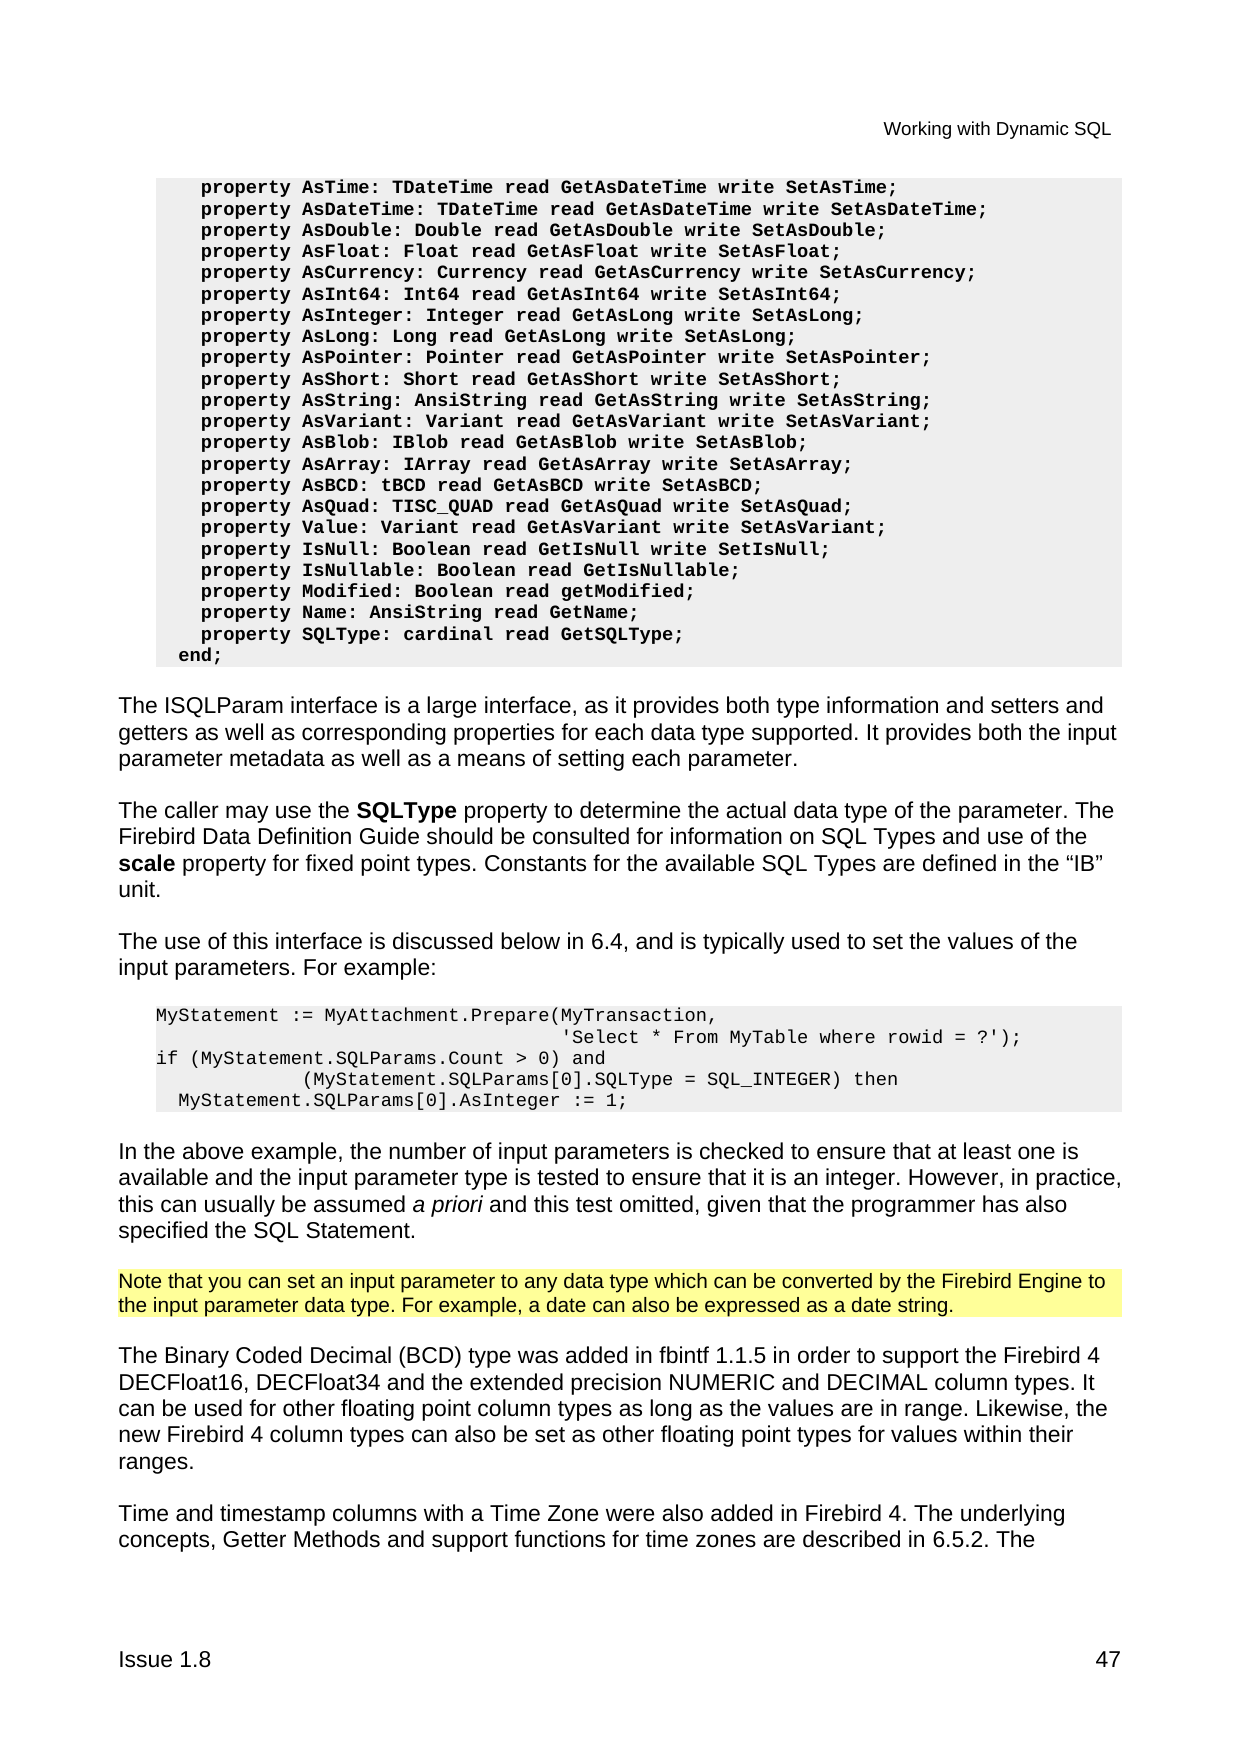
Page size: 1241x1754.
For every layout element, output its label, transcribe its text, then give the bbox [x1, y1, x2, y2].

text property AsInt64: Int64 read GetAsInt64 write SetAsInt64; [156, 284, 1122, 306]
text MyStatement := MyAttachment.Prepare(MyTransaction, [156, 1006, 1122, 1027]
text property IsNull: Boolean read GetIsNull write SetIsNull; [156, 539, 1122, 561]
text property AsVariant: Variant read GetAsVariant write SetAsVariant; [156, 412, 1122, 433]
text The use of this interface is discussed below in 6.4, and is typically used to set the values of the input parameters. For example: [118, 928, 1122, 981]
text property AsInteger: Integer read GetAsLong write SetAsLong; [156, 306, 1122, 327]
text property Value: Variant read GetAsVariant write SetAsVariant; [156, 518, 1122, 539]
text 'Select * From MyTable where rowid = ?'); [156, 1027, 1122, 1049]
text if (MyStatement.SQLParams.Count > 0) and [156, 1049, 1122, 1070]
text property AsString: AnsiString read GetAsString write SetAsString; [156, 391, 1122, 412]
text Time and timestamp columns with a Time Zone were also added in Firebird 4. The underlying concepts, Getter Methods and support functions for time zones are described in 6.5.2. The [118, 1499, 1122, 1552]
text The caller may use the SQLType property to determine the actual data type of the parameter. The Firebird Data Definition Guide should be consulted for information on SQL Types and use of the scale property for fixed point types. Constants for the available SQL Types are defined in the “IB” unit. [118, 797, 1122, 902]
text end; [156, 646, 1122, 667]
text (MyStatement.SQLParams[0].SQLType = SQL_INTEGER) then [156, 1070, 1122, 1091]
text property AsPointer: Pointer read GetAsPointer write SetAsPointer; [156, 348, 1122, 369]
text property AsCurrency: Currency read GetAsCurrency write SetAsCurrency; [156, 263, 1122, 284]
text property AsTime: TDateTime read GetAsDateTime write SetAsTime; [156, 178, 1122, 199]
text property Modified: Boolean read getModified; [156, 582, 1122, 603]
text The ISQLParam interface is a large interface, as it provides both type information and setters and getters as well as corresponding properties for each data type supported. It provides both the input parameter metadata as well as a means of setting each parameter. [118, 692, 1122, 771]
text In the above example, the number of input parameters is checked to ensure that at least one is available and the input parameter type is tested to ensure that it is an integer. However, in practice, this can usually be assumed a priori and this test omitted, given that the programmer has also specified the SQL Statement. [118, 1138, 1122, 1243]
text Note that you can set an input parameter to any data type which can be converted by the Firebird Engine to the input parameter data type. For example, a date can also be expressed as a date string. [118, 1269, 1122, 1317]
text property Name: AnsiString read GetName; [156, 603, 1122, 624]
text property AsLong: Long read GetAsLong write SetAsLong; [156, 327, 1122, 348]
text The Binary Coded Decimal (BCD) type was added in fbintf 1.1.5 in order to support the Firebird 4 DECFloat16, DECFloat34 and the extended precision NUMERIC and DECIMAL column types. It can be used for other floating point column types as long as the values are in range. Likewise, the new Firebird 4 column types can also be set as other floating point types for values within their ranges. [118, 1342, 1122, 1474]
text property AsArray: IArray read GetAsArray write SetAsArray; [156, 454, 1122, 476]
text property AsQuad: TISC_QUAD read GetAsQuad write SetAsQuad; [156, 497, 1122, 518]
text property AsShort: Short read GetAsShort write SetAsShort; [156, 369, 1122, 391]
text property AsDateTime: TDateTime read GetAsDateTime write SetAsDateTime; [156, 199, 1122, 221]
text property AsBlob: IBlob read GetAsBlob write SetAsBlob; [156, 433, 1122, 454]
text property SQLType: cardinal read GetSQLType; [156, 624, 1122, 646]
text property IsNullable: Boolean read GetIsNullable; [156, 561, 1122, 582]
text property AsFloat: Float read GetAsFloat write SetAsFloat; [156, 242, 1122, 263]
text property AsBCD: tBCD read GetAsBCD write SetAsBCD; [156, 476, 1122, 497]
text property AsDouble: Double read GetAsDouble write SetAsDouble; [156, 221, 1122, 242]
text MyStatement.SQLParams[0].AsInteger := 1; [156, 1091, 1122, 1112]
